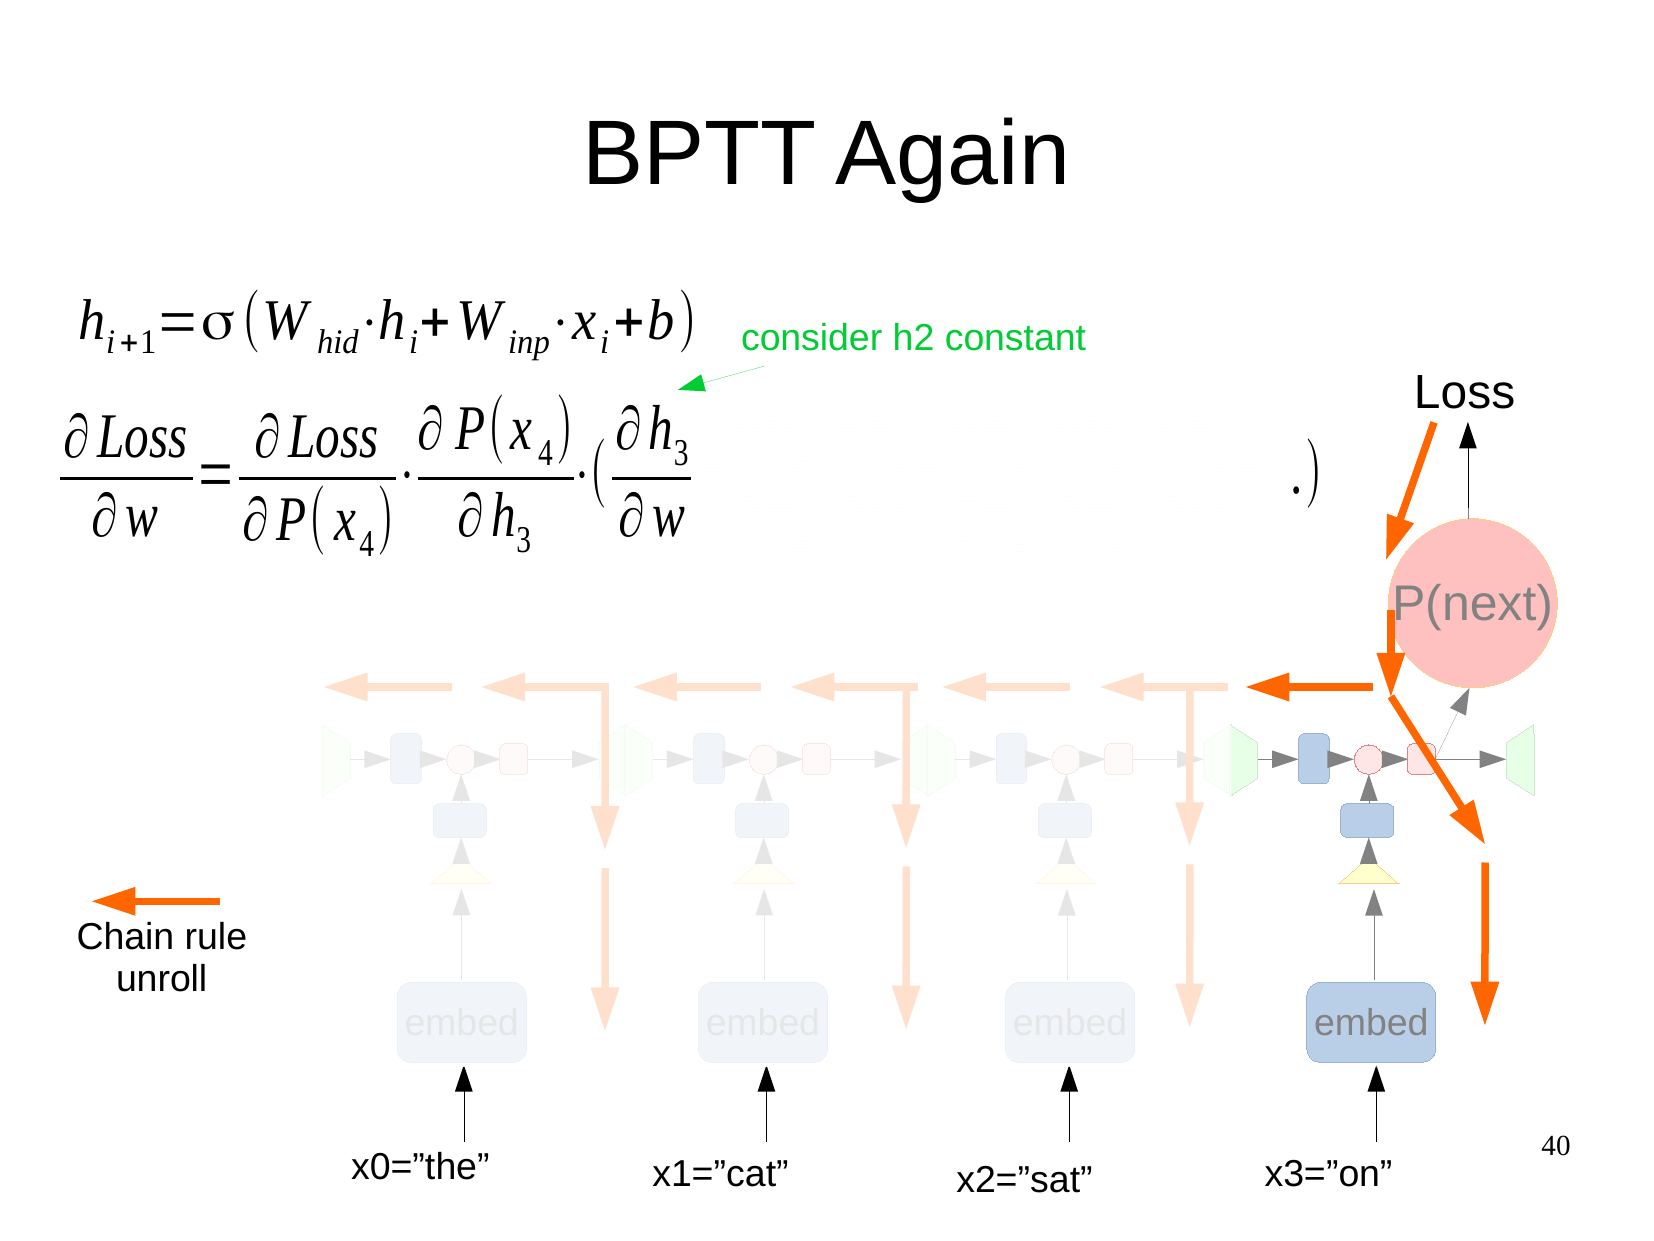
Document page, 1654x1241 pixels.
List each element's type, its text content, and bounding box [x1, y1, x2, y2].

text_box x1=”cat” [637, 1144, 847, 1202]
chart [45, 389, 695, 564]
text_box x0=”the” [336, 1138, 546, 1196]
text_box x3=”on” [1249, 1144, 1464, 1202]
text_box Chain rule unroll [61, 908, 262, 1007]
title BPTT Again [82, 49, 1571, 257]
text_box x2=”sat” [941, 1150, 1168, 1208]
chart [1287, 389, 1334, 564]
text_box Loss [1399, 357, 1531, 447]
text_box consider h2 constant [726, 309, 1102, 366]
chart [65, 285, 711, 361]
picture [160, 384, 1592, 1068]
